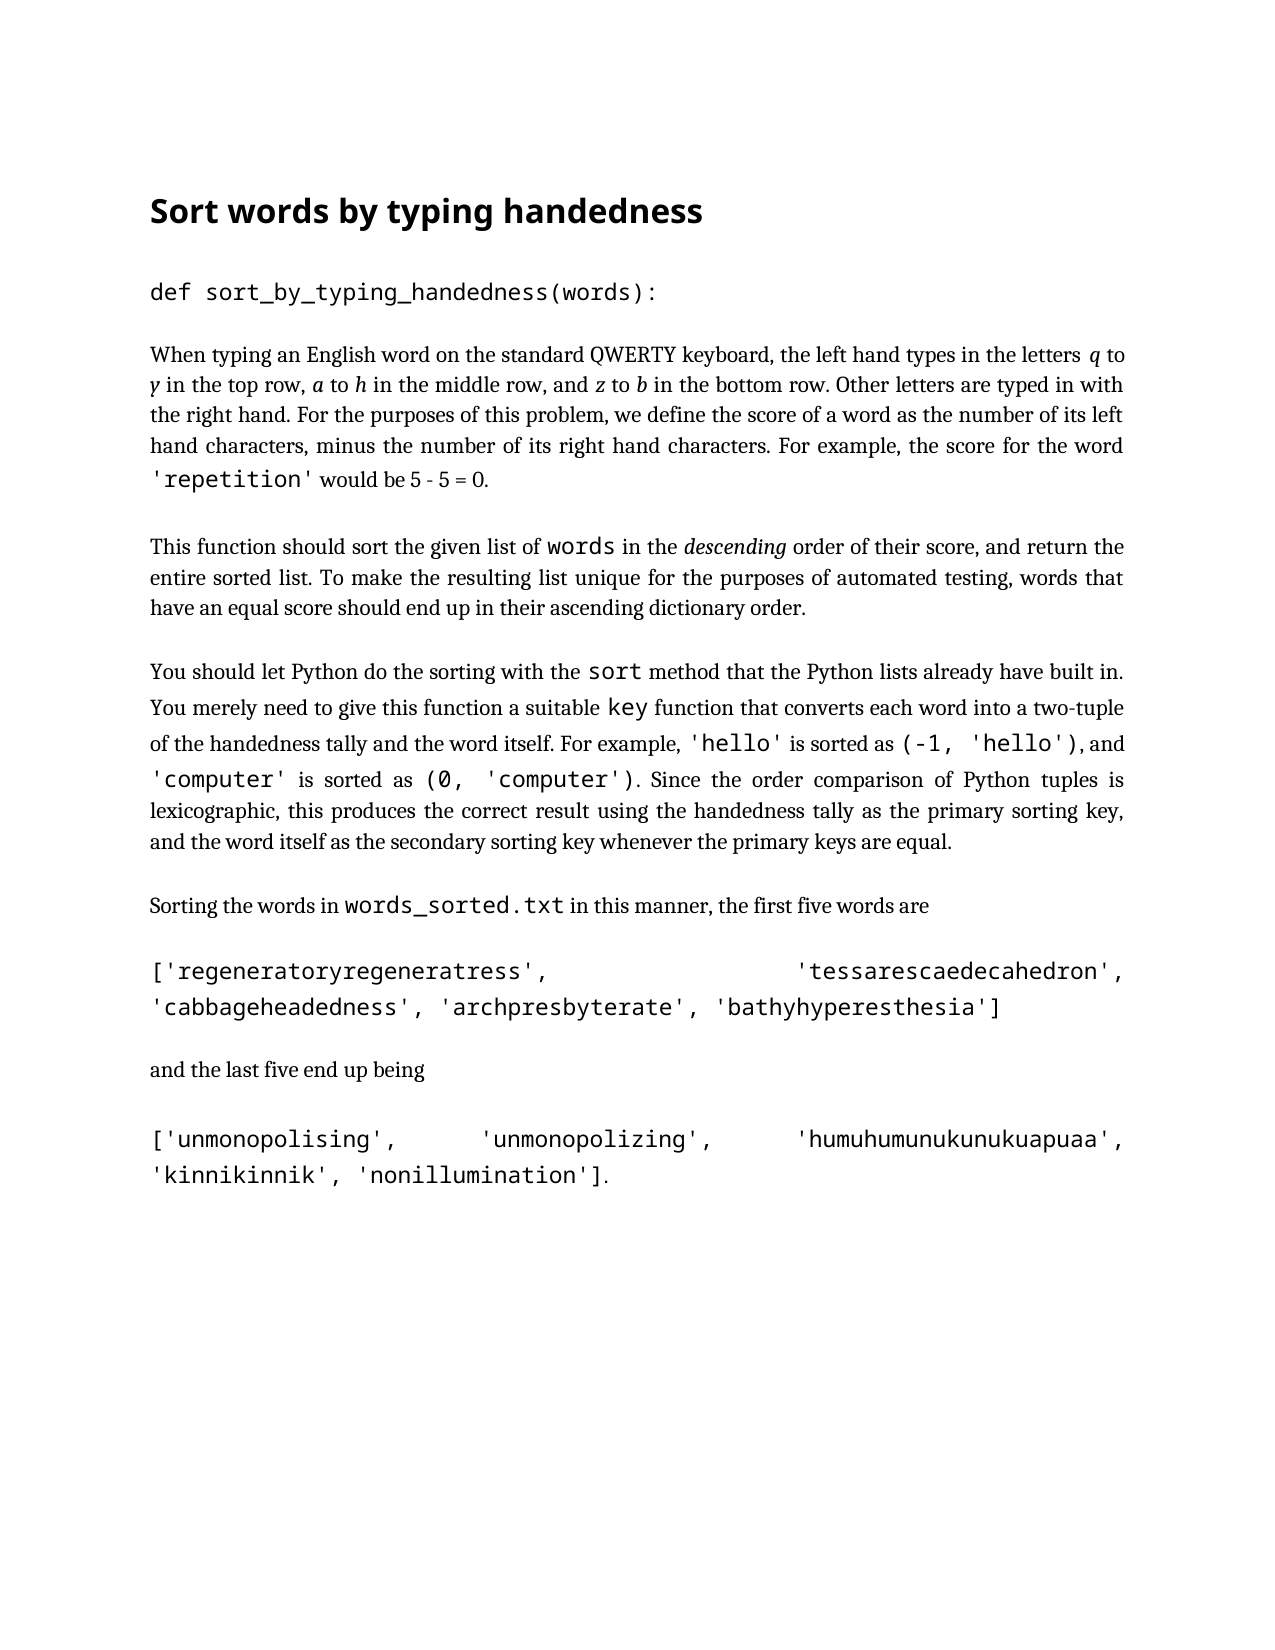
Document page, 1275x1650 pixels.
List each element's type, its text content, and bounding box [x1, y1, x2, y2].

text You should let Python do the sorting with the sort method that the Python lists already have built in. You merely need to give this function a suitable key function that converts each word into a two-tuple of the handedness tally and the word itself. For example, 'hello' is sorted as (-1, 'hello'), and 'computer' is sorted as (0, 'computer'). Since the order comparison of Python tuples is lexicographic, this produces the correct result using the handedness tally as the primary sorting key, and the word itself as the secondary sorting key whenever the primary keys are equal. [150, 655, 1125, 855]
subtitle Sort words by typing handedness [150, 187, 1125, 233]
text and the last five end up being [150, 1057, 1125, 1083]
text Sorting the words in words_sorted.txt in this manner, the first five words are [150, 889, 1125, 920]
text When typing an English word on the standard QWERTY keyboard, the left hand types in the letters q to y in the top row, a to h in the middle row, and z to b in the bottom row. Other letters are typed in with the right hand. For the purposes of this problem, we define the score of a word as the number of its left hand characters, minus the number of its right hand characters. For example, the score for the word 'repetition' would be 5 - 5 = 0. [150, 342, 1125, 495]
text ['regeneratoryregeneratress', 'tessarescaedecahedron', 'cabbageheadedness', 'archpresbyterate', 'bathyhyperesthesia'] [150, 955, 1125, 1022]
text def sort_by_typing_handedness(words): [150, 276, 1125, 307]
text ['unmonopolising', 'unmonopolizing', 'humuhumunukunukuapuaa', 'kinnikinnik', 'nonillumination']. [150, 1123, 1125, 1190]
text This function should sort the given list of words in the descending order of their score, and return the entire sorted list. To make the resulting list unique for the purposes of automated testing, words that have an equal score should end up in their ascending dictionary order. [150, 529, 1125, 621]
